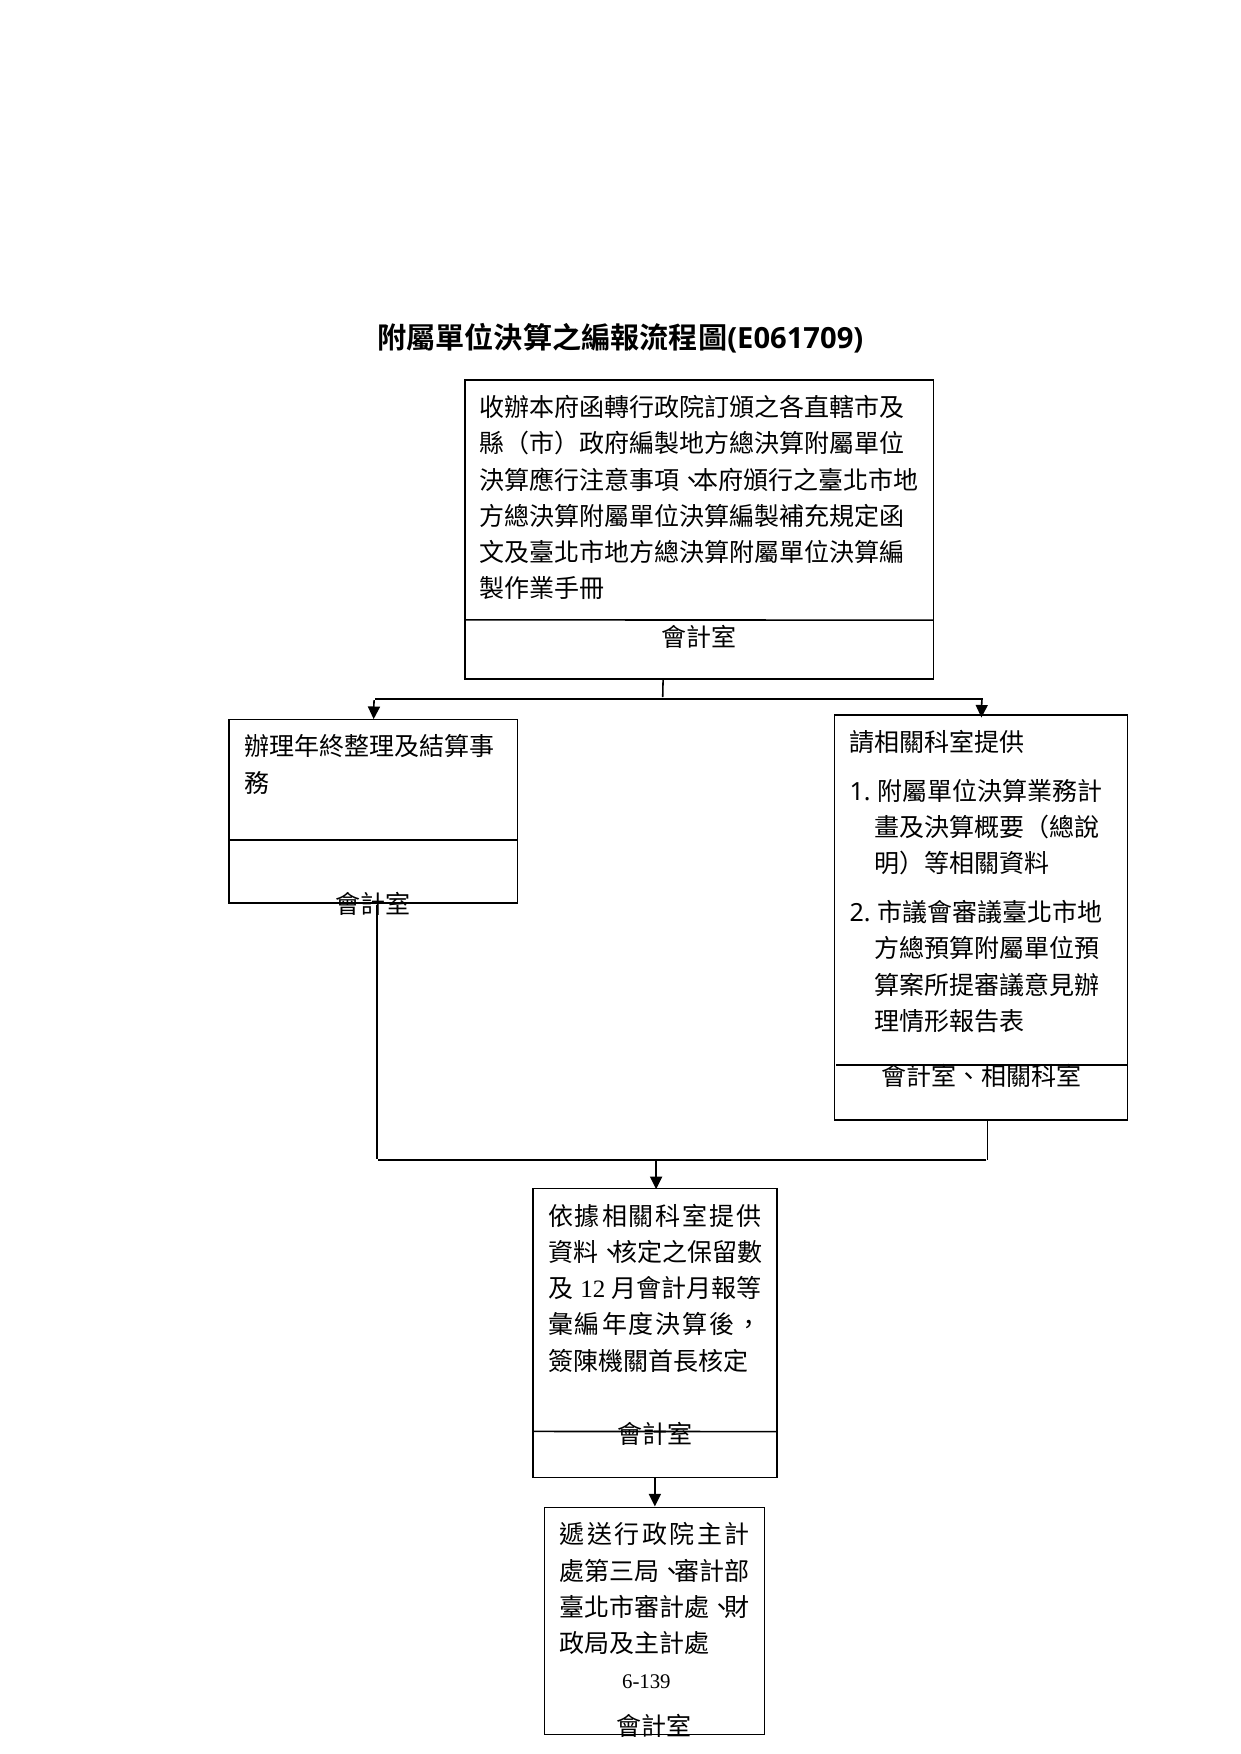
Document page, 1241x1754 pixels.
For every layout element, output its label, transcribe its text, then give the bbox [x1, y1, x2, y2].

subtitle 附屬單位決算之編報流程圖(E061709) [59, 298, 1181, 373]
